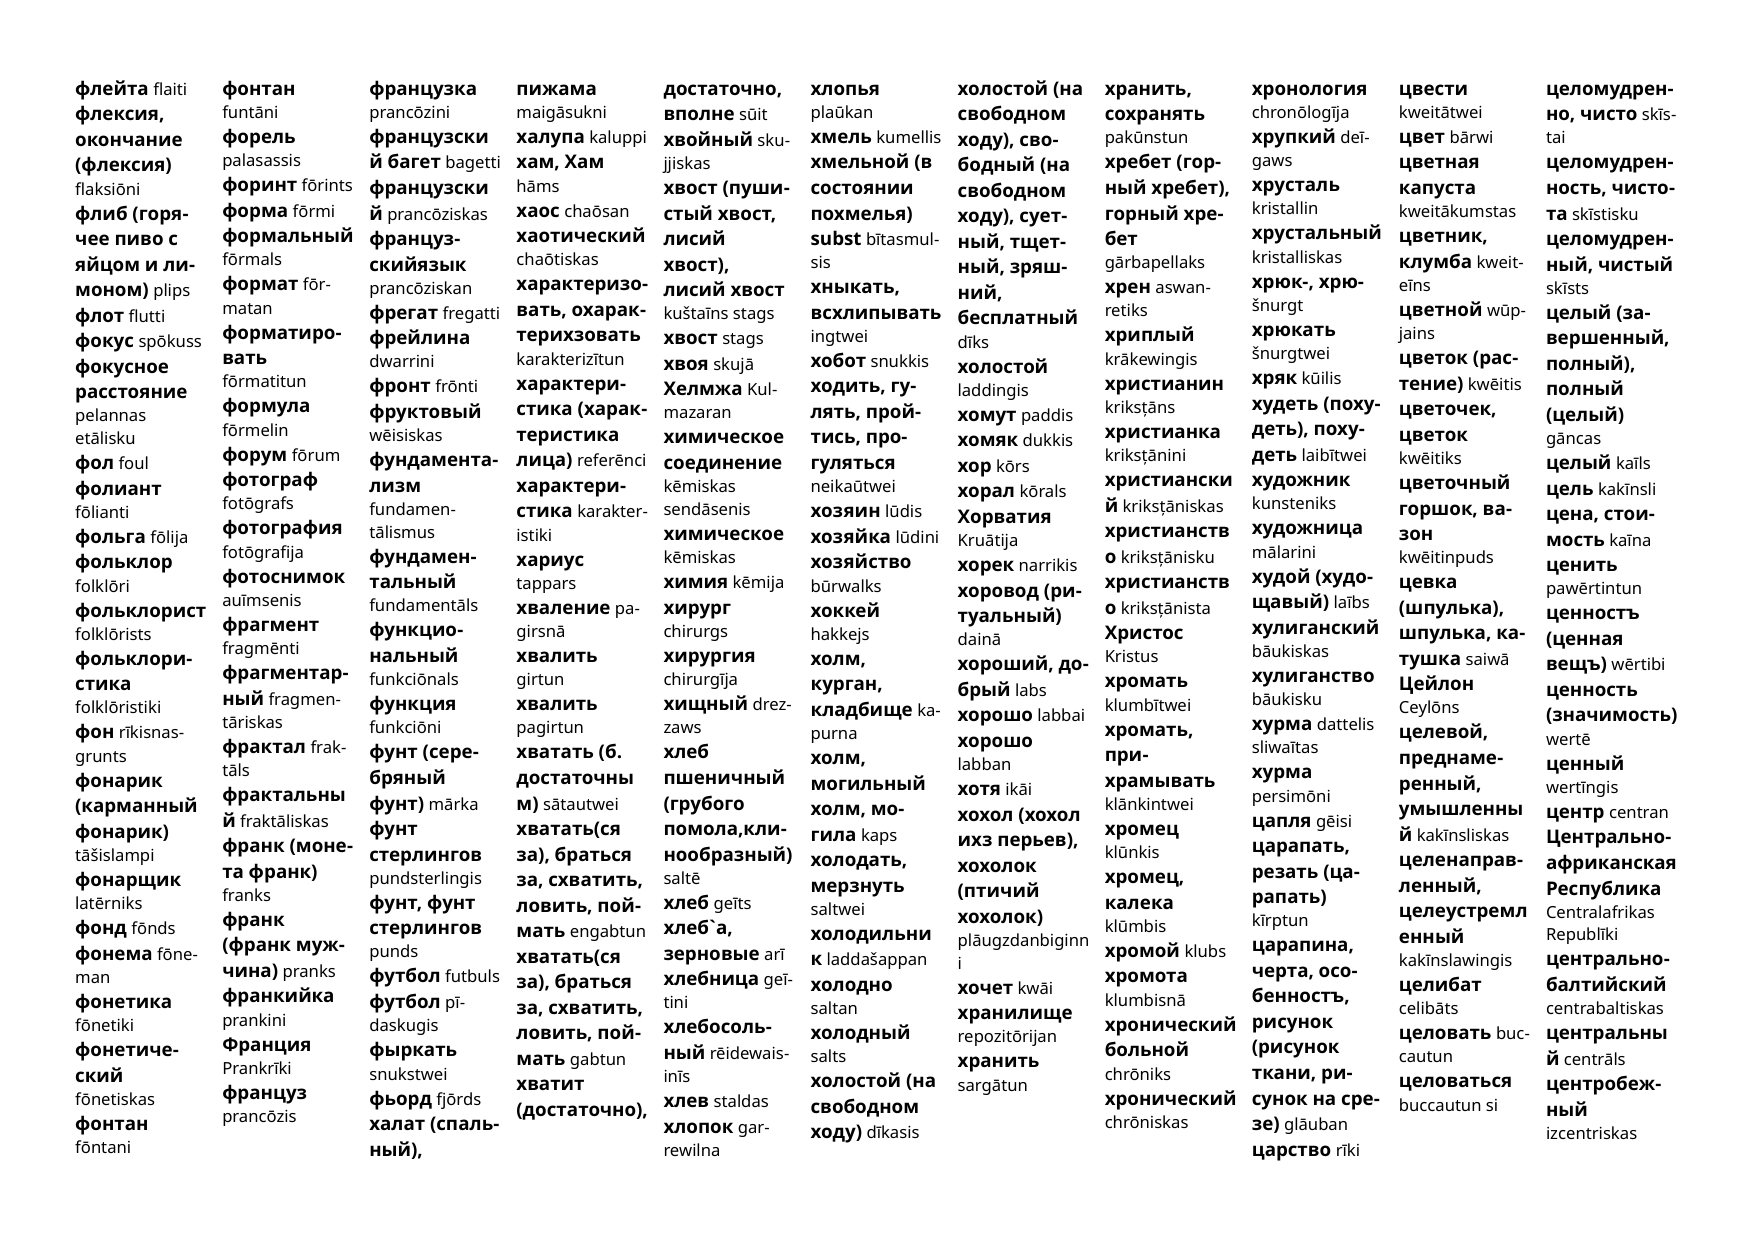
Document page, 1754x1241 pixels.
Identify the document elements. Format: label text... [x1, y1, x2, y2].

text фрагментар­ный fragmen­tāriskas [222, 659, 354, 733]
text Франция Prankrīki [222, 1031, 354, 1079]
text христианин kriksțāns [1104, 370, 1237, 418]
text хныкать, всхлипывать ingtwei [810, 273, 942, 347]
text цветная капу­ста kweitākum­stas [1399, 149, 1531, 222]
text цветочек, цветок kwēitiks [1399, 396, 1531, 469]
text француз­скийязык prancōziskan [369, 225, 501, 299]
text химическое соединение kēmiskas sendāsenis [663, 424, 795, 520]
text фокус spōkuss [75, 327, 207, 353]
text франк (моне­та франк) franks [222, 832, 354, 906]
text целибат celibāts [1399, 971, 1531, 1019]
text хрусталь kristallin [1252, 171, 1384, 220]
text центр centran [1546, 798, 1678, 824]
text фонтан fōntani [75, 1110, 207, 1158]
text фронт frōnti [369, 373, 501, 398]
text фонарик (карманный фонарик) tāšislampi [75, 767, 207, 866]
text хватит (доста­точно), [516, 1071, 648, 1122]
text ходить, гу­лять, прой­тись, про-гуляться neikaūtwei [810, 373, 942, 498]
text христианский kriksțāniskas [1104, 466, 1237, 517]
text хрупкий deī­gaws [1252, 123, 1384, 171]
text французка prancōzini [369, 75, 501, 123]
text фунт стерлингов pundsterlingis [369, 815, 501, 889]
text хороший, до­брый labs [957, 651, 1089, 702]
text хоккей hakkejs [810, 597, 942, 645]
text хромать klum­bītwei [1104, 668, 1237, 716]
text халупа kaluppi [516, 123, 648, 149]
text формула fōrmelin [222, 393, 354, 441]
text целомудрен­но, чисто skīs­tai [1546, 75, 1678, 149]
text цапля gēisi [1252, 807, 1384, 832]
text хлев staldas [663, 1088, 795, 1113]
text хромой klubs [1104, 937, 1237, 963]
text характери­стика karakter­istiki [516, 472, 648, 546]
text фундамен­тальный funda­mentāls [369, 543, 501, 617]
text хваление pa­girsnā [516, 594, 648, 642]
text французский багет bagetti [369, 123, 501, 174]
text хвалить pagir­tun [516, 691, 648, 739]
text фонд fōnds [75, 914, 207, 940]
text хулиганство bāukisku [1252, 662, 1384, 710]
text фольклорист folklōrists [75, 597, 207, 645]
text цветник, клумба kweit­eīns [1399, 222, 1531, 296]
text формат fōr­matan [222, 271, 354, 319]
text целоваться buccautun si [1399, 1068, 1531, 1116]
text холм, курган, кладбище ka­purna [810, 645, 942, 744]
text фонема fōne­man [75, 940, 207, 988]
text фотография fotōgrafija [222, 515, 354, 563]
text хрустальный kristalliskas [1252, 220, 1384, 268]
text хозяйство būr­walks [810, 549, 942, 597]
text холодать, мерзнуть saltwei [810, 846, 942, 920]
text холм, могиль­ный холм, мо­гила kaps [810, 744, 942, 846]
text Христос Kristus [1104, 619, 1237, 668]
text центрально­балтийский centrabaltiskas [1546, 946, 1678, 1019]
text целомудрен­ный, чистый skīsts [1546, 225, 1678, 299]
text царапать, резать (ца­рапать) kīrptun [1252, 832, 1384, 932]
text хобот snukkis [810, 347, 942, 373]
text хронический chrōniskas [1104, 1085, 1237, 1133]
text хлопья plaūkan [810, 75, 942, 123]
text характери­стика (харак­теристика лица) referēnci [516, 370, 648, 472]
text химическое kēmiskas [663, 520, 795, 568]
text хор kōrs [957, 452, 1089, 478]
text хриплый krākewingis [1104, 322, 1237, 370]
text цветок (рас­тение) kwēitis [1399, 344, 1531, 396]
text фольклори­стика folklōristiki [75, 645, 207, 719]
text хребет (гор­ный хребет), горный хре­бет gārbapellaks [1104, 149, 1237, 273]
text хватать (б. достаточным) sātautwei [516, 739, 648, 815]
text Хелмжа Kul­mazaran [663, 376, 795, 424]
text хомут paddis [957, 401, 1089, 427]
text фотограф fotōgrafs [222, 466, 354, 515]
text фотоснимок auīmsenis [222, 563, 354, 611]
text ценить pawērt­intun [1546, 551, 1678, 600]
text холостой (на свободном ходу) dīkasis [810, 1068, 942, 1144]
text хлопок gar­rewilna [663, 1113, 795, 1161]
text хурма dattelis sliwaītas [1252, 710, 1384, 759]
text хмельной (в состоянии похмелья) subst bītasmul­sis [810, 149, 942, 273]
text фундамента­лизм fundamen­tālismus [369, 447, 501, 543]
text целый kaīls [1546, 449, 1678, 475]
text хлеб`а, зерно­вые arī [663, 914, 795, 966]
text форель palasassis [222, 123, 354, 171]
text флот flutti [75, 302, 207, 327]
text фонетика fōnetiki [75, 988, 207, 1037]
text хорошо labbai [957, 702, 1089, 727]
text хирург chirurgs [663, 594, 795, 642]
text центральный centrāls [1546, 1019, 1678, 1071]
text форматиро­вать fōrmatitun [222, 319, 354, 393]
text хлебница geī­tini [663, 966, 795, 1014]
text фыркать snukstwei [369, 1037, 501, 1085]
text центробеж­ный izcentriskas [1546, 1071, 1678, 1144]
text хромать, при­храмывать klānkintwei [1104, 716, 1237, 815]
text фольклор folk­lōri [75, 549, 207, 597]
text хватать(ся за), браться за, схватить, ловить, пой­мать engabtun [516, 815, 648, 943]
text Хорватия Kruātija [957, 503, 1089, 551]
text функция funkciōni [369, 691, 501, 739]
text цветочный горшок, ва­зон kwēitinpuds [1399, 469, 1531, 568]
text фруктовый wēisiskas [369, 398, 501, 447]
text хаотический chaōtiskas [516, 222, 648, 271]
text цена, стои­мость kaīna [1546, 500, 1678, 551]
text ценный wertīngis [1546, 750, 1678, 798]
text холостой (на свободном ходу), сво­бодный (на свободном ходу), сует­ный, тщет­ный, зряш­ний, бесплат­ный dīks [957, 75, 1089, 353]
text хватать(ся за), браться за, схватить, ловить, пой­мать gabtun [516, 943, 648, 1071]
text флейта flaiti [75, 75, 207, 101]
text целовать buc­cautun [1399, 1019, 1531, 1068]
text фрагмент frag­mēnti [222, 611, 354, 659]
text хранить sargā­tun [957, 1048, 1089, 1096]
text флексия, окончание (флексия) flak­siōni [75, 101, 207, 200]
text хрюкать šnurgtwei [1252, 316, 1384, 364]
text хвоя skujā [663, 350, 795, 376]
text хорек narrikis [957, 551, 1089, 577]
text фокусное расстояние pelannas etālisku [75, 353, 207, 449]
text хомяк dukkis [957, 427, 1089, 452]
text фрактал frak­tāls [222, 733, 354, 781]
text халат (спаль­ный), [369, 1110, 501, 1161]
text хирургия chirurgīja [663, 642, 795, 691]
text доста­точно, вполне sūit [663, 75, 795, 126]
text хорошо labban [957, 727, 1089, 776]
text форум fōrum [222, 441, 354, 466]
text художник kun­steniks [1252, 466, 1384, 515]
text фон rīkisnas­grunts [75, 719, 207, 767]
text холодильник laddašappan [810, 920, 942, 971]
text цвести kweitātwei [1399, 75, 1531, 123]
text французский prancōziskas [369, 174, 501, 225]
text цевка (шпулька), шпулька, ка­тушка saiwā [1399, 568, 1531, 671]
text хромец, кале­ка klūmbis [1104, 863, 1237, 937]
text фольга fōlija [75, 523, 207, 549]
text хвост stags [663, 324, 795, 350]
text художница mālarini [1252, 515, 1384, 563]
text фрактальный fraktāliskas [222, 781, 354, 832]
text христианка kriksțānini [1104, 418, 1237, 466]
text хариус tappars [516, 546, 648, 594]
text Цейлон Ceylōns [1399, 671, 1531, 719]
text хищный drez­zaws [663, 691, 795, 739]
text худой (худо­щавый) laībs [1252, 563, 1384, 614]
text худеть (поху­деть), поху­деть laibītwei [1252, 390, 1384, 466]
text хулиганский bāukiskas [1252, 614, 1384, 662]
text футбол futbuls [369, 963, 501, 988]
text хлебосоль­ный rēidewais­inīs [663, 1014, 795, 1088]
text хвойный sku­jjiskas [663, 126, 795, 174]
text Центрально­африканская Республика Centralafrikas Re­publīki [1546, 824, 1678, 946]
text форинт fōrints [222, 171, 354, 197]
text футбол pī­daskugis [369, 988, 501, 1037]
text ценность (значимость) wertē [1546, 676, 1678, 750]
text фрейлина dwarrini [369, 324, 501, 373]
text хронический больной chrōniks [1104, 1011, 1237, 1085]
text франк (франк муж­чина) pranks [222, 906, 354, 983]
text характеризо­вать, охарак­терихзовать karakterizītun [516, 271, 648, 370]
text фолиант fōlianti [75, 475, 207, 523]
text хурма persimōni [1252, 759, 1384, 807]
text хорал kōrals [957, 478, 1089, 503]
text целевой, преднаме­ренный, умышленный kakīnsliskas [1399, 719, 1531, 846]
text христианство kriksțānista [1104, 568, 1237, 619]
text хромец klūnkis [1104, 815, 1237, 863]
text цветной wūp­jains [1399, 296, 1531, 344]
text целомудрен­ность, чисто­та skīstisku [1546, 149, 1678, 225]
text холостой laddingis [957, 353, 1089, 401]
text форма fōrmi [222, 197, 354, 222]
text целенаправ­ленный, целеустремленн­ый kakīnslawingis [1399, 846, 1531, 971]
text фол foul [75, 449, 207, 475]
text хранилище re­pozitōrijan [957, 999, 1089, 1048]
text холодно saltan [810, 971, 942, 1019]
text фонарщик latērniks [75, 866, 207, 914]
text хотя ikāi [957, 776, 1089, 801]
text цвет bārwi [1399, 123, 1531, 149]
text целый (за­вершенный, полный), пол­ный (целый) gāncas [1546, 299, 1678, 449]
text фонтан funtāni [222, 75, 354, 123]
text цель kakīnsli [1546, 475, 1678, 500]
text хронология chronōlogīja [1252, 75, 1384, 123]
text хохол (хохол ихз перьев), хохолок (пти­чий хохолок) plāugzdanbiginni [957, 801, 1089, 974]
text царапина, черта, осо­бенностъ, ри­сунок (рису­нок ткани, ри­сунок на сре­зе) glāuban [1252, 932, 1384, 1136]
text фрегат fregatti [369, 299, 501, 324]
text хаос chaōsan [516, 197, 648, 222]
text хвост (пуши­стый хвост, лисий хвост), лисий хвост kuštaīns stags [663, 174, 795, 324]
text химия kēmija [663, 568, 795, 594]
text хрен aswan­retiks [1104, 273, 1237, 322]
text пижама maigāsukni [516, 75, 648, 123]
text хлеб пшенич­ный (грубого помола,кли­нообразный) saltē [663, 739, 795, 889]
text хмель kumellis [810, 123, 942, 149]
text флиб (горя­чее пиво с яйцом и ли­моном) plips [75, 200, 207, 302]
text хозяин lūdis [810, 498, 942, 523]
text фьорд fjōrds [369, 1085, 501, 1110]
text царство rīki [1252, 1136, 1384, 1161]
text фонетиче­ский fōnetiskas [75, 1037, 207, 1110]
text хам, Хам hāms [516, 149, 648, 197]
text фунт (сере­бряный фунт) mārka [369, 739, 501, 815]
text хряк kūilis [1252, 364, 1384, 390]
text франкийка prankini [222, 983, 354, 1031]
text хлеб geīts [663, 889, 795, 914]
text холодный salts [810, 1019, 942, 1068]
text француз prancōzis [222, 1079, 354, 1127]
text хочет kwāi [957, 974, 1089, 999]
text функцио­нальный funkciōnals [369, 617, 501, 691]
text фунт, фунт стерлингов punds [369, 889, 501, 963]
text хвалить girtun [516, 642, 648, 691]
text хоровод (ри­туальный) dainā [957, 577, 1089, 651]
text хранить, сохранять pakūnstun [1104, 75, 1237, 149]
text христианство kriksțānisku [1104, 517, 1237, 568]
text хозяйка lūdini [810, 523, 942, 549]
text формальный fōrmals [222, 222, 354, 271]
text ценностъ (ценная вещъ) wērtibi [1546, 600, 1678, 676]
text хрюк-, хрю- šnurgt [1252, 268, 1384, 316]
text хромота klumbisnā [1104, 963, 1237, 1011]
